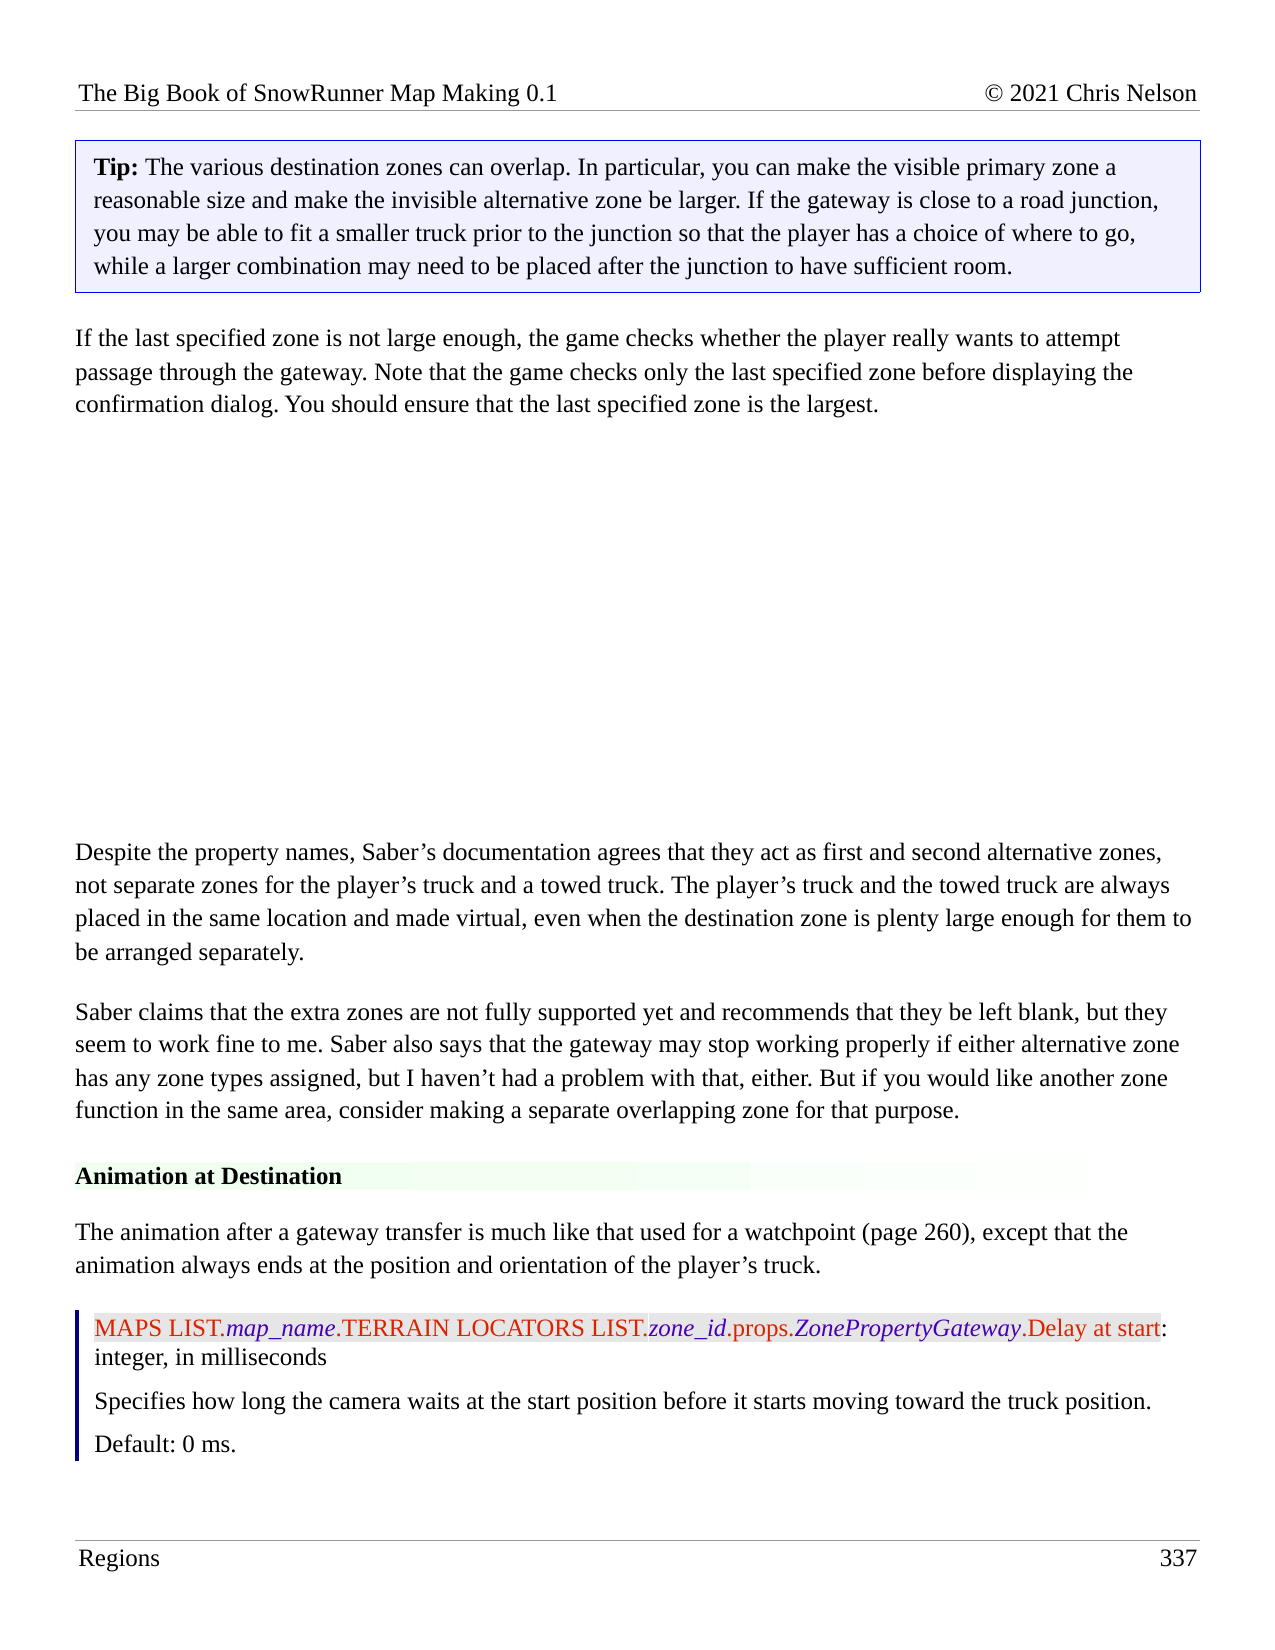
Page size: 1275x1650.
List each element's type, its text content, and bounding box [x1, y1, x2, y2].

subtitle Animation at Destination [75, 1162, 1200, 1190]
text MAPS LIST.map_name.TERRAIN LOCATORS LIST.zone_id.props.ZonePropertyGateway.Delay at start: integer, in milliseconds [79, 1310, 1200, 1371]
text Specifies how long the camera waits at the start position before it starts moving toward the truck position. [79, 1383, 1200, 1414]
text Default: 0 ms. [79, 1426, 1200, 1461]
text If the last specified zone is not large enough, the game checks whether the player really wants to attempt passage through the gateway. Note that the game checks only the last specified zone before displaying the confirmation dialog. You should ensure that the last specified zone is the largest. [75, 323, 1200, 418]
list The various destination zones can overlap. In particular, you can make the visible primary zone a reasonable size and make the invisible alternative zone be larger. If the gateway is close to a road junction, you may be able to fit a smaller truck prior to the junction so that the player has a choice of where to go, while a larger combination may need to be placed after the junction to have sufficient room. [76, 141, 1200, 292]
text The animation after a gateway transfer is much like that used for a watchpoint (page 260), except that the animation always ends at the position and orientation of the player’s truck. [75, 1217, 1200, 1279]
text Saber claims that the extra zones are not fully supported yet and recommends that they be left blank, but they seem to work fine to me. Saber also says that the gateway may stop working properly if either alternative zone has any zone types assigned, but I haven’t had a problem with that, either. But if you would like another zone function in the same area, consider making a separate overlapping zone for that purpose. [75, 997, 1200, 1124]
text Despite the property names, Saber’s documentation agrees that they act as first and second alternative zones, not separate zones for the player’s truck and a towed truck. The player’s truck and the towed truck are always placed in the same location and made virtual, even when the destination zone is plenty large enough for them to be arranged separately. [75, 837, 1200, 965]
